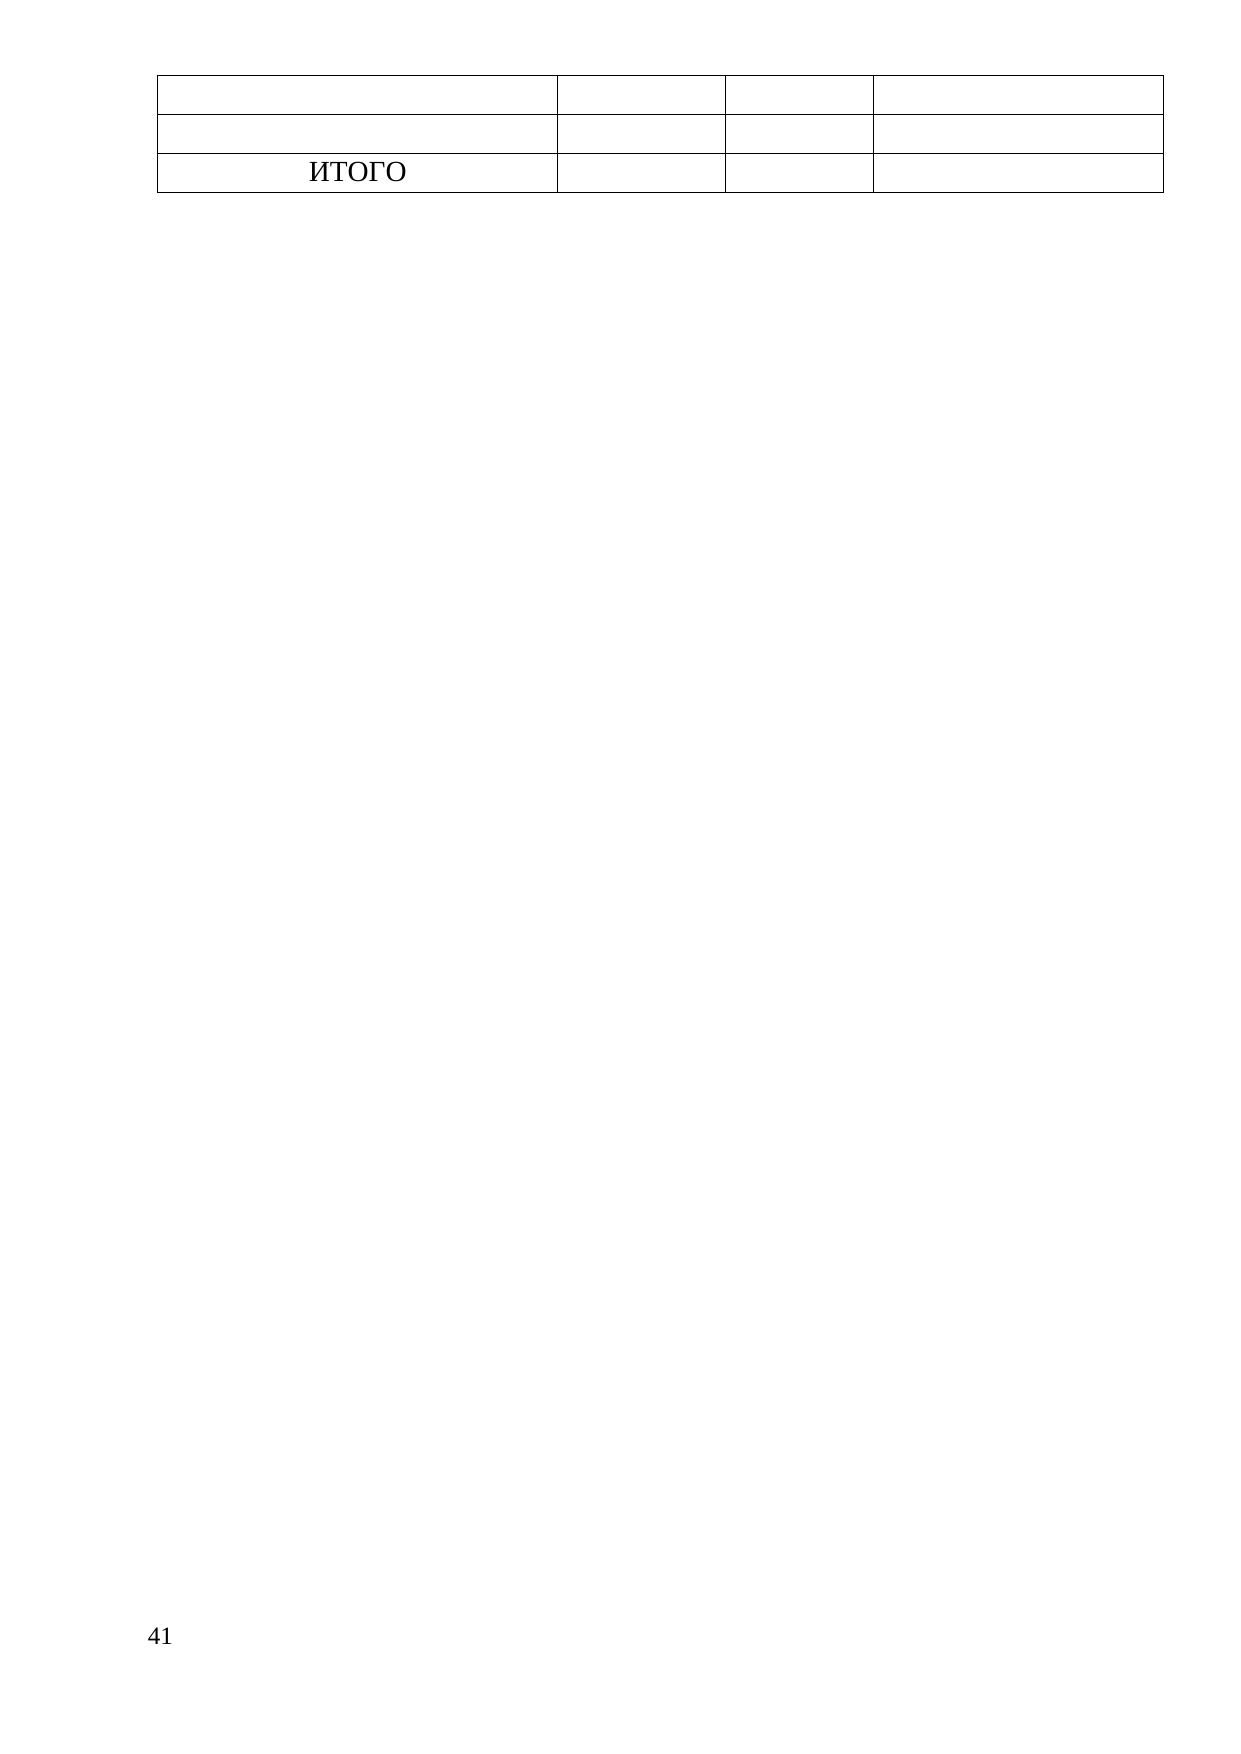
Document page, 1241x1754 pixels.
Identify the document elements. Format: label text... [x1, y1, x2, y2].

table_cell [158, 115, 557, 153]
table_cell [874, 76, 1163, 114]
table_cell [558, 154, 725, 192]
table_cell [726, 115, 873, 153]
table_cell [726, 154, 873, 192]
table_cell [874, 154, 1163, 192]
table_cell [558, 76, 725, 114]
table_cell [158, 76, 557, 114]
table_cell [558, 115, 725, 153]
table_cell ИТОГО [158, 154, 557, 192]
table_cell [726, 76, 873, 114]
table_cell [874, 115, 1163, 153]
